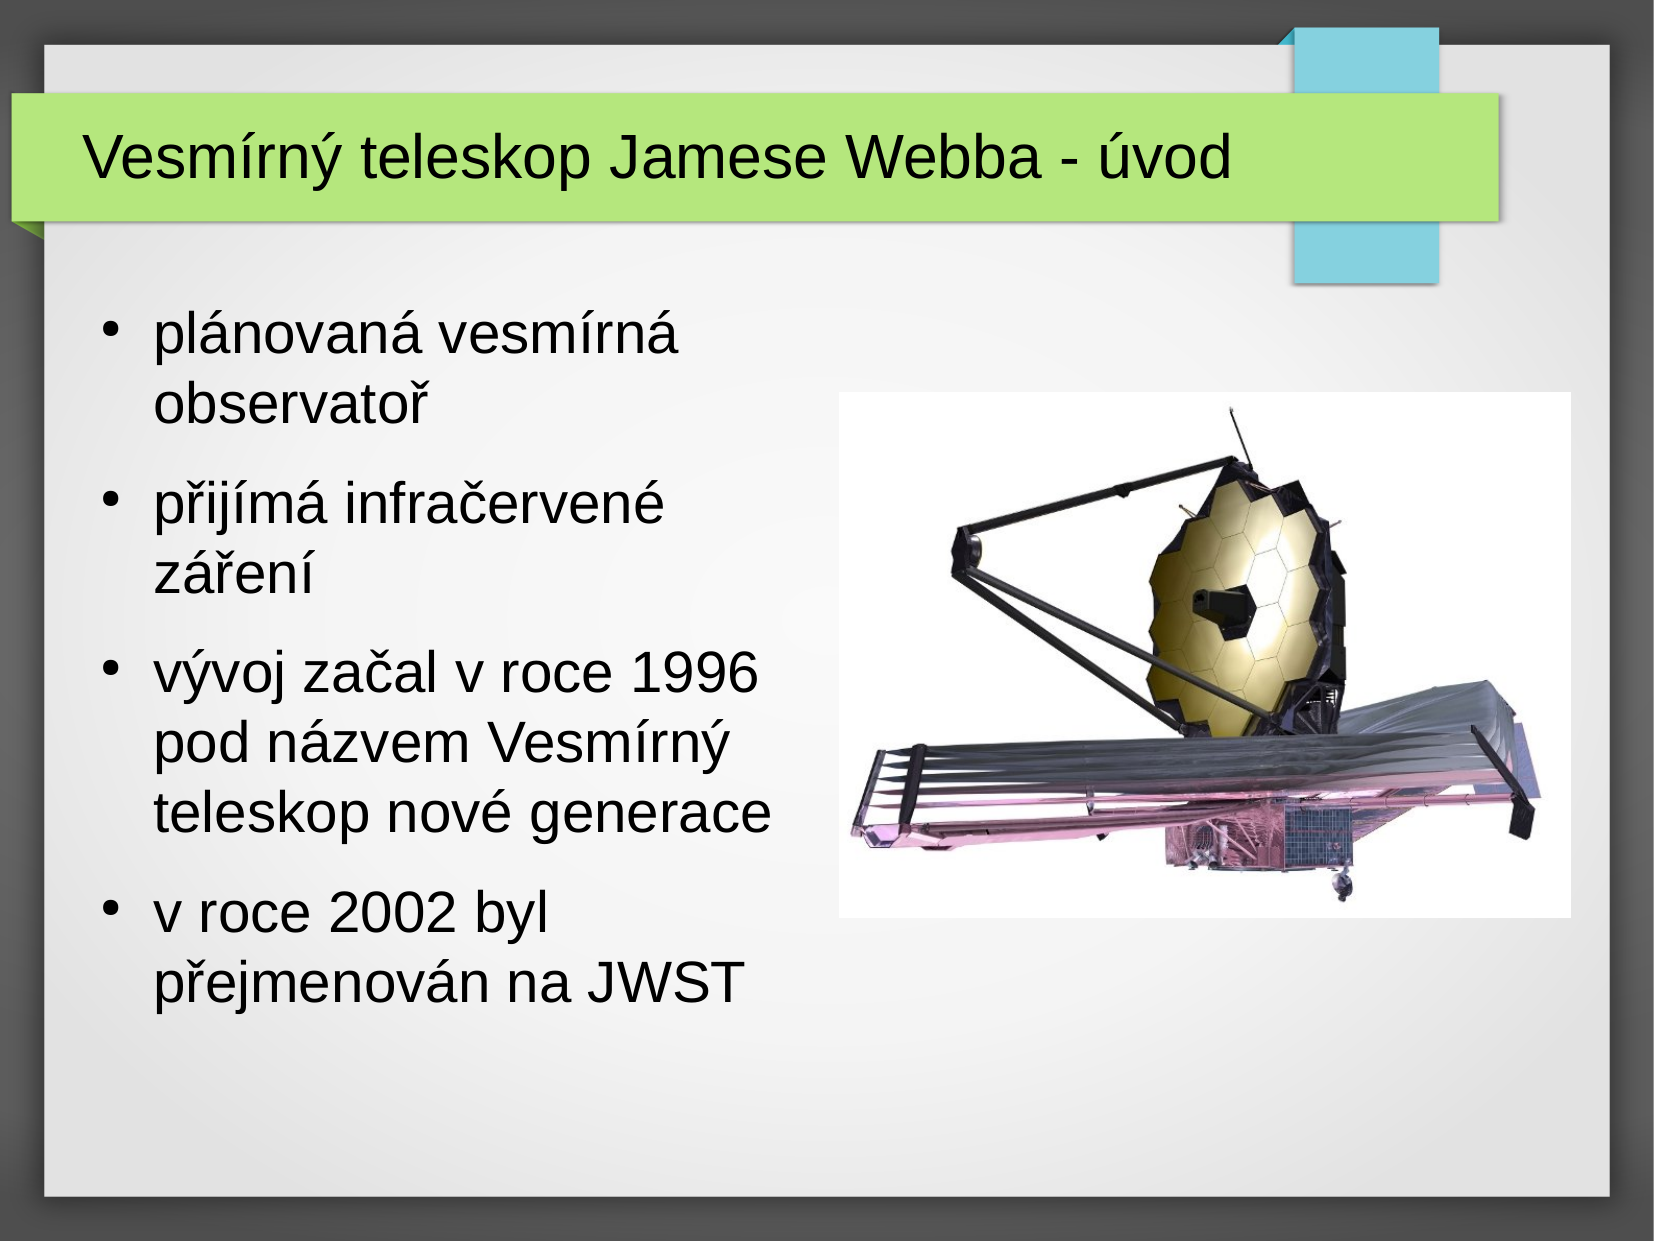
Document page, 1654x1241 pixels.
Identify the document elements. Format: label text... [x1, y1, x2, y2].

title Vesmírný teleskop Jamese Webba - úvod [82, 94, 1453, 213]
list plánovaná vesmírná observatoř přijímá infračervené záření vývoj začal v roce 1996 pod názvem Vesmírný teleskop nové generace v roce 2002 byl přejmenován na JWST [82, 295, 815, 1015]
picture [0, 0, 1654, 1241]
